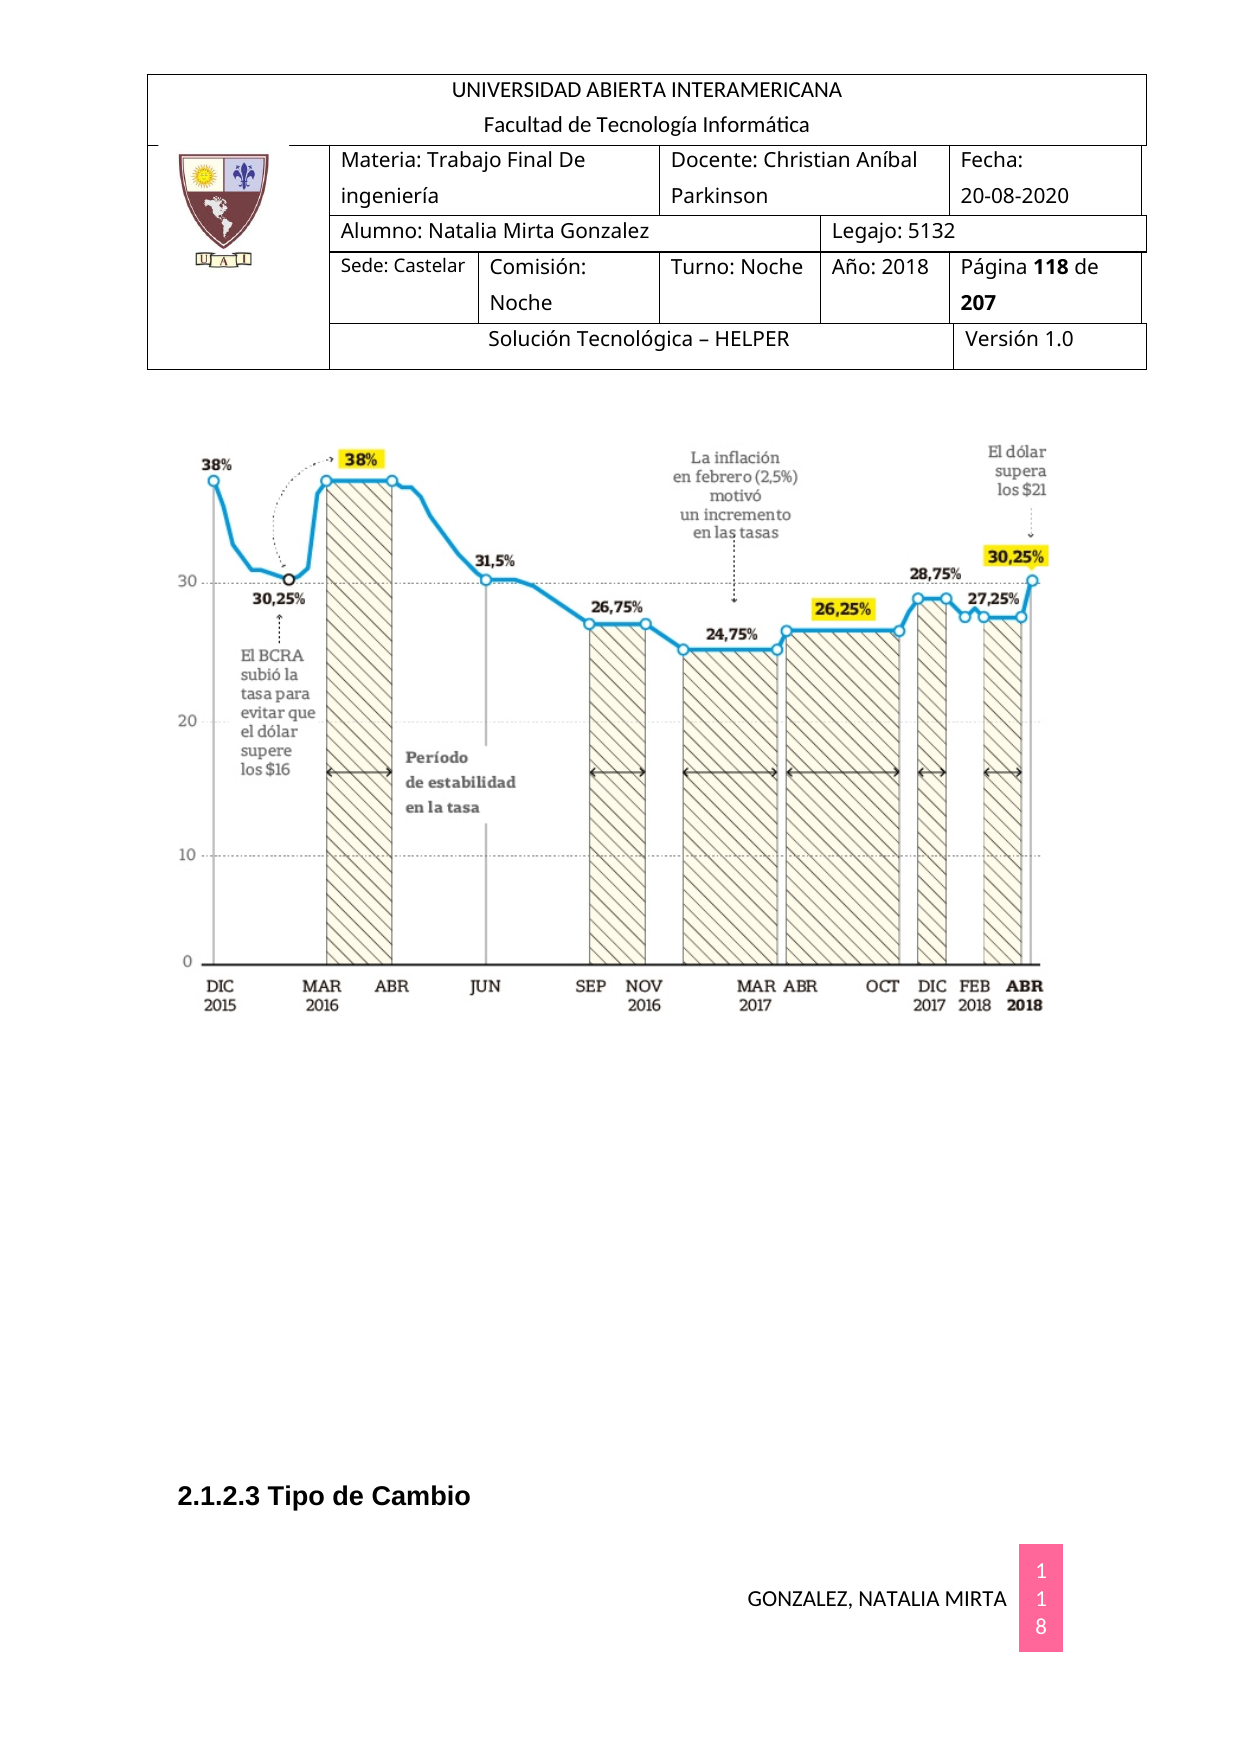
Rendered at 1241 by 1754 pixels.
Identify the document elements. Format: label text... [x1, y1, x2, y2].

text 2.1.2.3 Tipo de Cambio [177, 1479, 1063, 1511]
